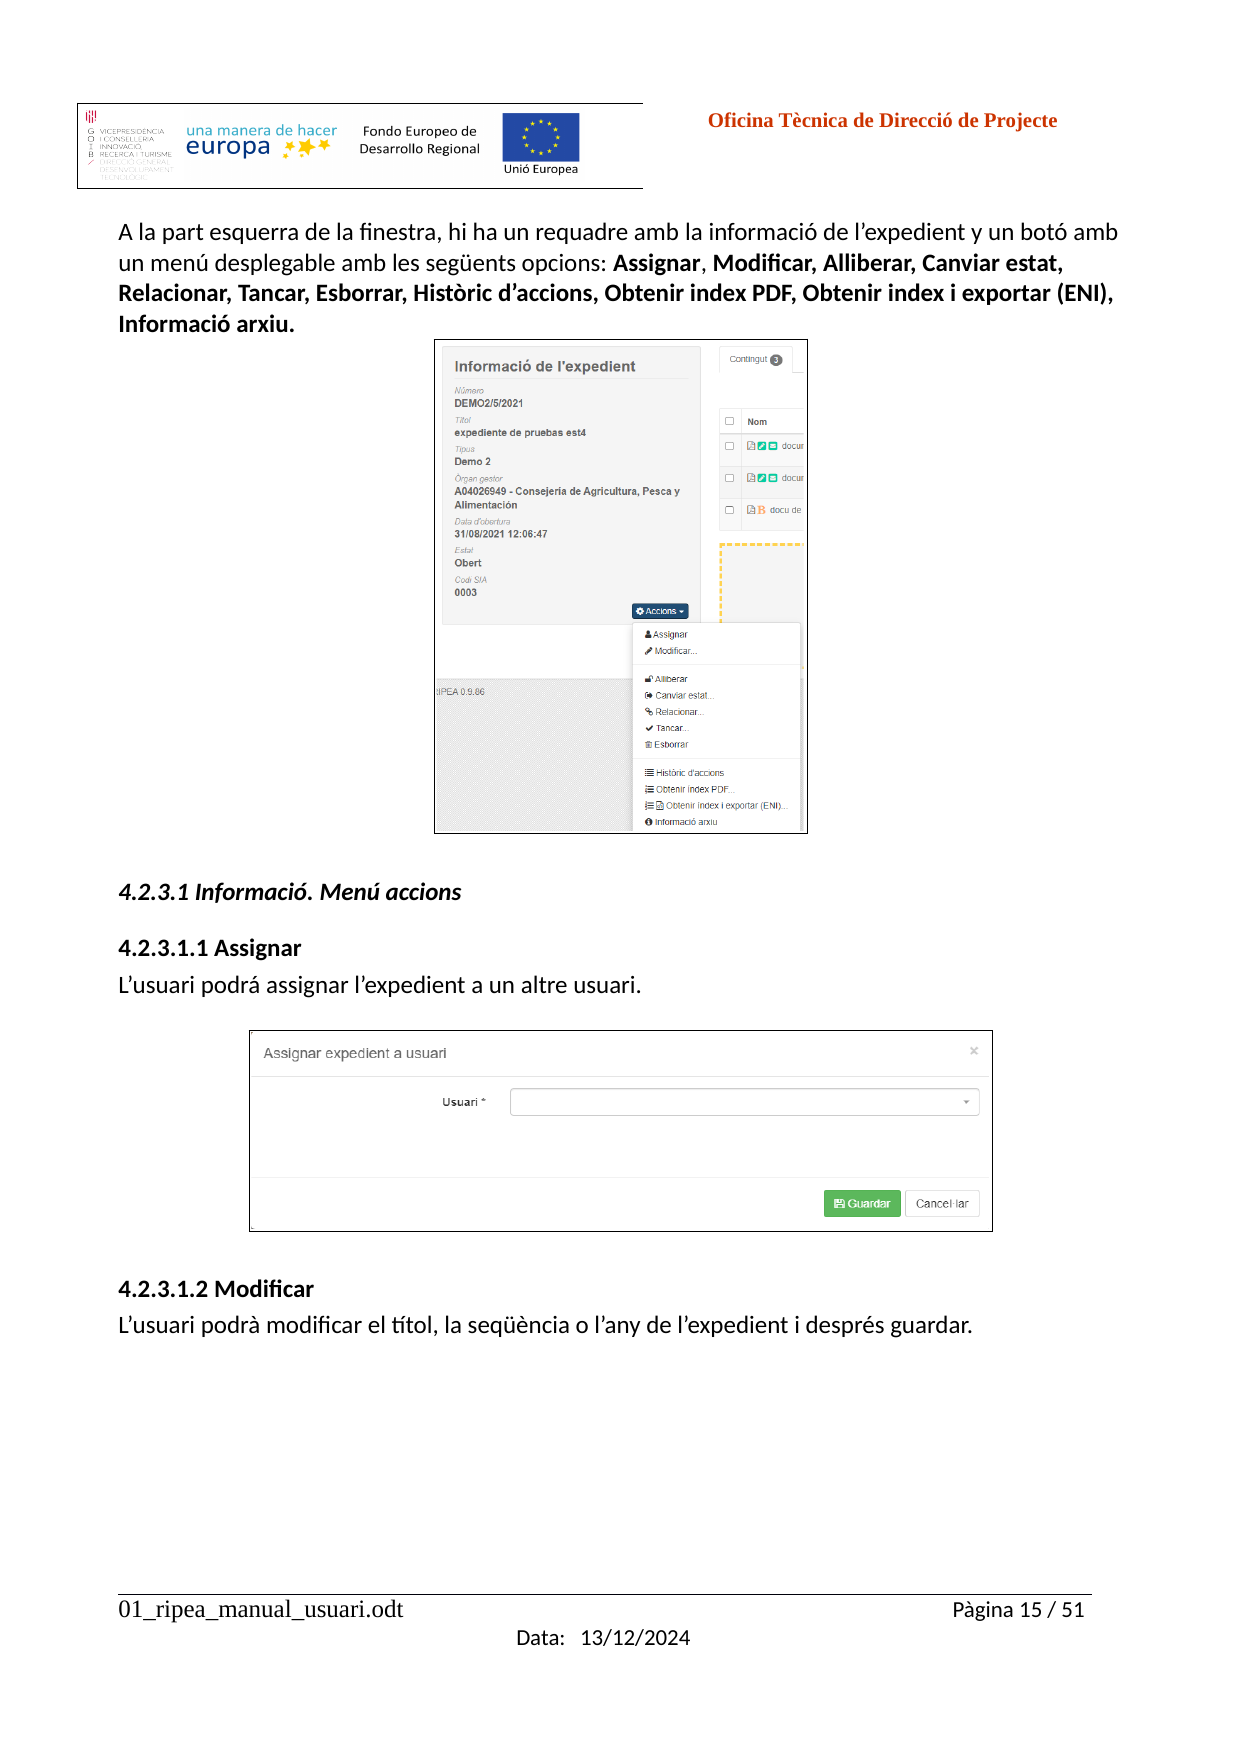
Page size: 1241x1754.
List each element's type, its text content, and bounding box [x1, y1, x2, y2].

picture [436, 341, 804, 831]
subtitle 4.2.3.1.2 Modificar [118, 1273, 1122, 1303]
subtitle 4.2.3.1.1 Assignar [118, 932, 1122, 963]
picture [184, 108, 585, 182]
subtitle 4.2.3.1 Informació. Menú accions [118, 877, 1122, 907]
text L’usuari podrà modificar el títol, la seqüència o l’any de l’expedient i després guardar. [118, 1310, 1122, 1340]
picture [82, 108, 178, 182]
text L’usuari podrá assignar l’expedient a un altre usuari. [118, 969, 1122, 999]
text A la part esquerra de la finestra, hi ha un requadre amb la informació de l’expedient y un botó amb un menú desplegable amb les següents opcions: Assignar, Modificar, Alliberar, Canviar estat, Relacionar, Tancar, Esborrar, Històric d’accions, Obtenir index PDF, Obtenir index i exportar (ENI), Informació arxiu. [118, 216, 1122, 338]
picture [251, 1032, 989, 1229]
